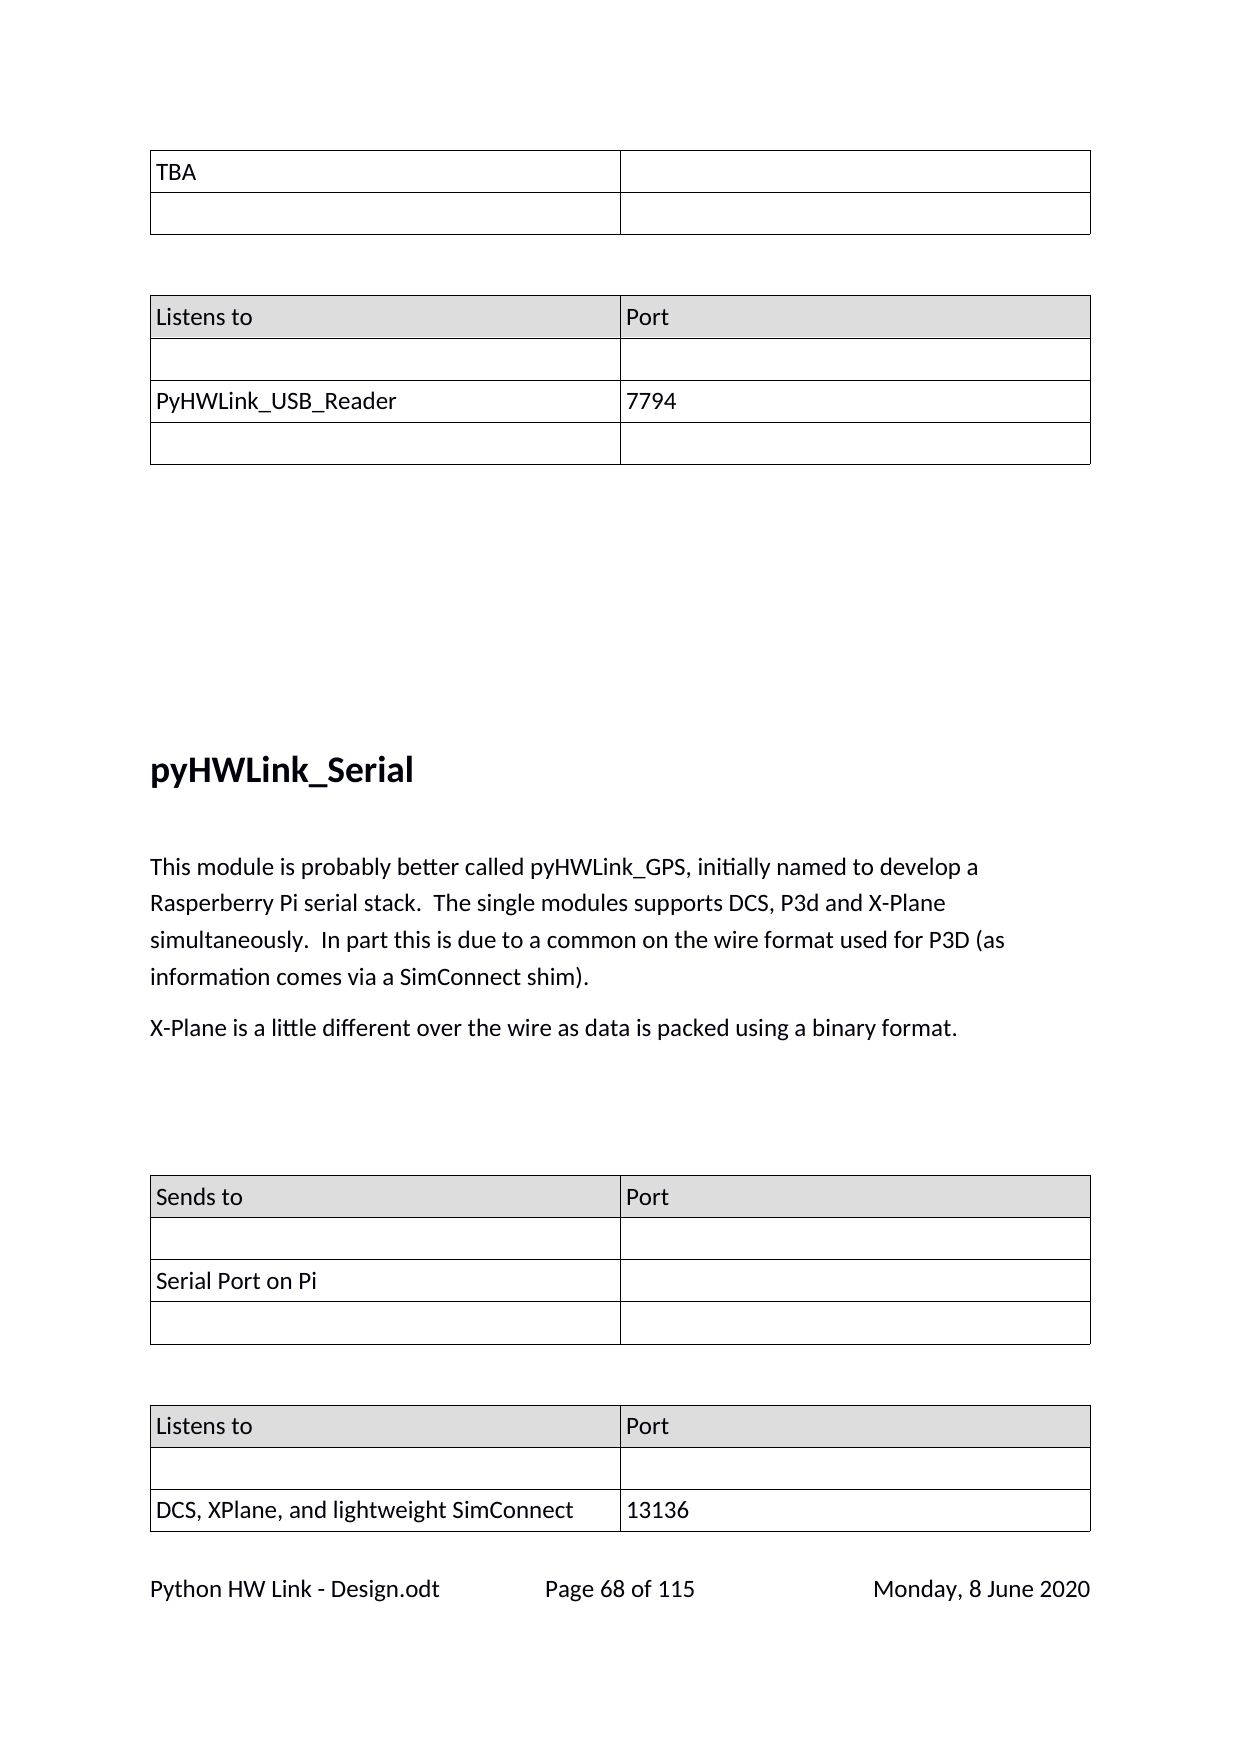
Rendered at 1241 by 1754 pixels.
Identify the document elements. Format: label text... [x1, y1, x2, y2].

table_cell TBA [151, 151, 620, 192]
table_cell [151, 339, 620, 379]
table_header Port [621, 1176, 1090, 1217]
table_cell [621, 151, 1090, 192]
table_header Listens to [151, 296, 620, 337]
table_cell 7794 [621, 381, 1090, 422]
table_cell [151, 1448, 620, 1489]
table_cell [621, 423, 1090, 464]
table_cell PyHWLink_USB_Reader [151, 381, 620, 422]
table_cell [151, 1302, 620, 1343]
text X-Plane is a little different over the wire as data is packed using a binary format. [150, 1012, 1090, 1042]
table_cell [621, 1260, 1090, 1301]
table_cell DCS, XPlane, and lightweight SimConnect [151, 1490, 620, 1531]
table_header Sends to [151, 1176, 620, 1217]
text This module is probably better called pyHWLink_GPS, initially named to develop a Rasperberry Pi serial stack. The single modules supports DCS, P3d and X-Plane simultaneously. In part this is due to a common on the wire format used for P3D (as information comes via a SimConnect shim). [150, 851, 1090, 991]
table_cell Serial Port on Pi [151, 1260, 620, 1301]
subtitle pyHWLink_Serial [150, 746, 1090, 791]
table_cell [151, 193, 620, 234]
table_cell [151, 1218, 620, 1259]
table_cell 13136 [621, 1490, 1090, 1531]
table_cell [621, 1218, 1090, 1259]
table_cell [621, 1302, 1090, 1343]
table_header Port [621, 296, 1090, 337]
table_cell [621, 1448, 1090, 1489]
table_cell [621, 339, 1090, 379]
table_cell [621, 193, 1090, 234]
table_header Port [621, 1406, 1090, 1447]
table_cell [151, 423, 620, 464]
table_header Listens to [151, 1406, 620, 1447]
